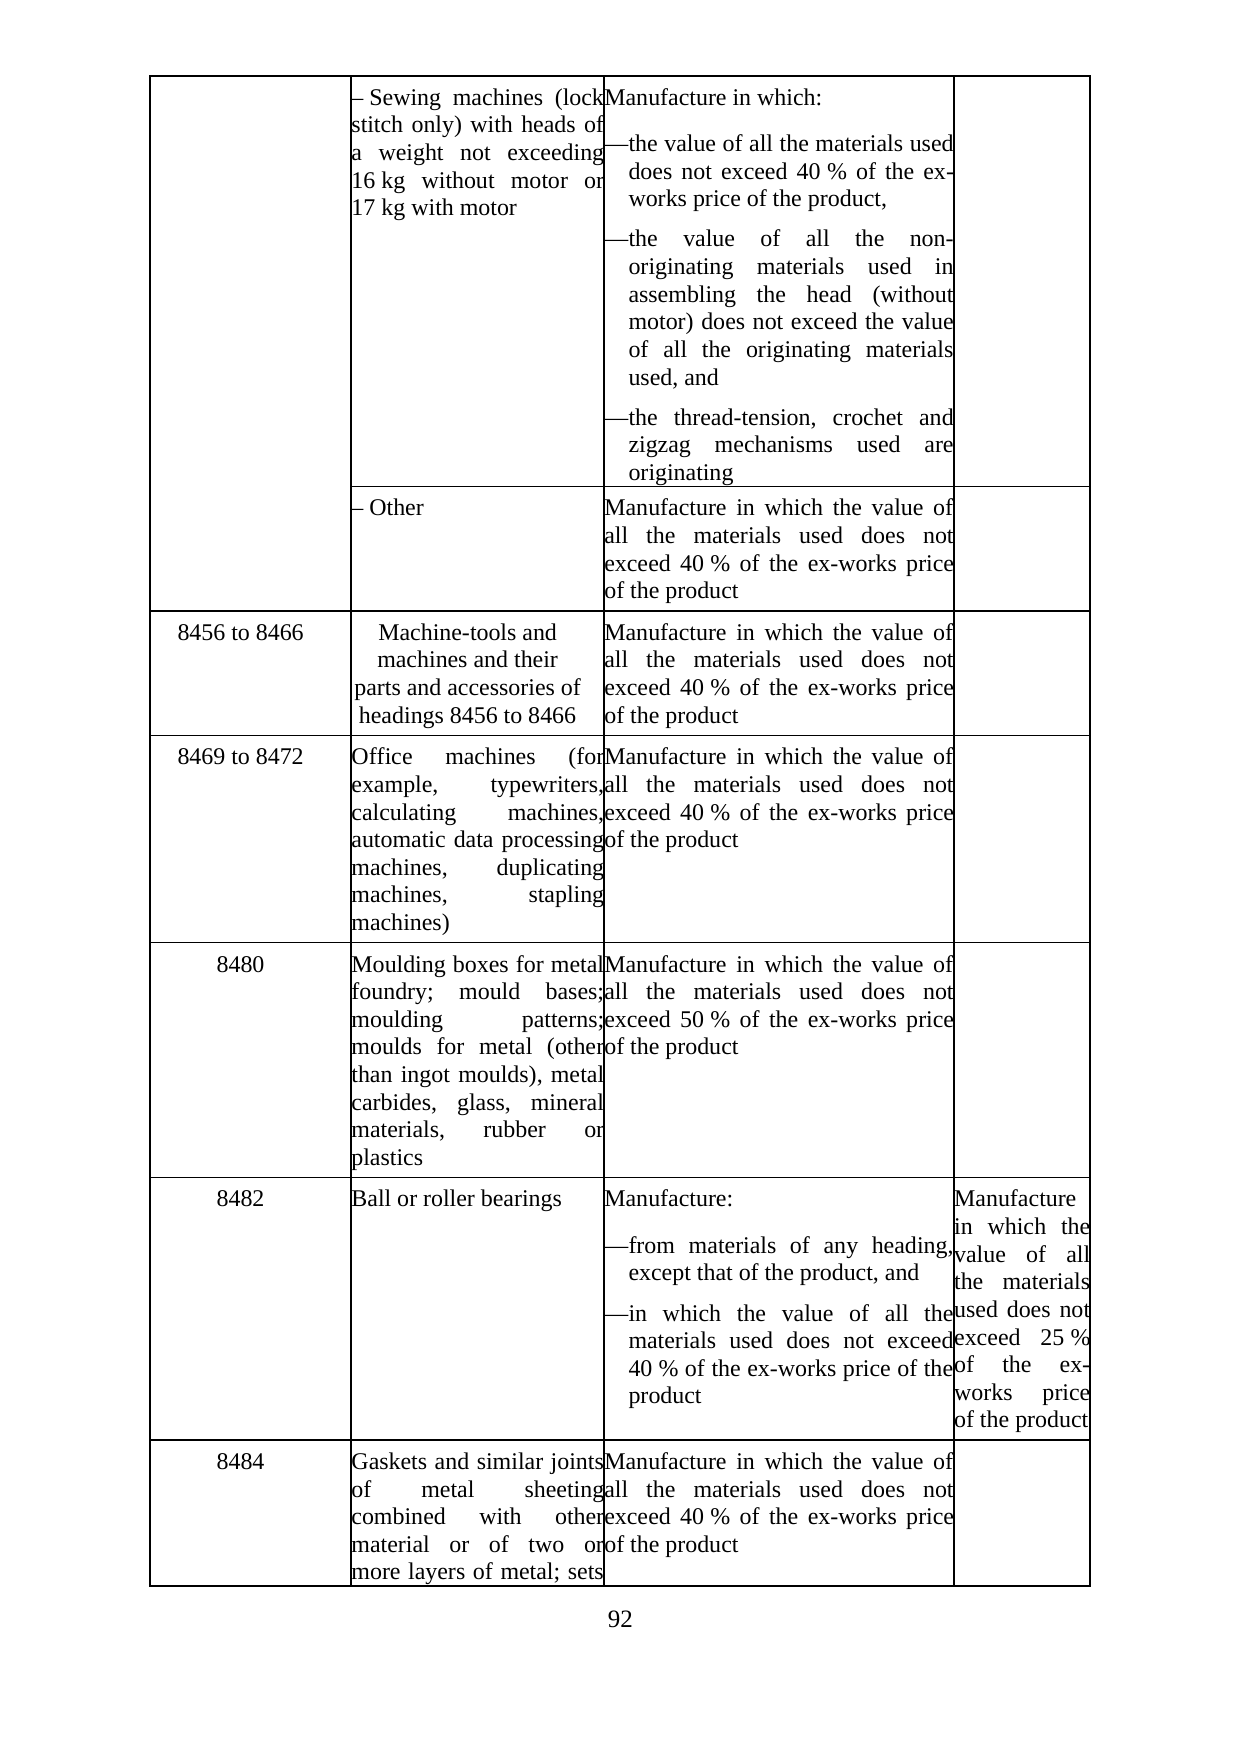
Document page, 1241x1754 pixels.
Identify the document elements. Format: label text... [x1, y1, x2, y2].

table_cell Manufacture in which the value of all the materials used does not exceed 40 % of the ex-works price of the product [605, 612, 953, 734]
table_cell Manufacture in which the value of all the materials used does not exceed 25 % of the ex-works price of the product [955, 1178, 1089, 1439]
table_cell Manufacture: [605, 1178, 953, 1218]
table_cell [605, 1409, 953, 1439]
table_cell Moulding boxes for metal foundry; mould bases; moulding patterns; moulds for metal (other than ingot moulds), metal carbides, glass, mineral materials, rubber or plastics [352, 943, 603, 1177]
table_header from materials of any heading, except that of the product, and [628, 1218, 953, 1286]
table_cell [955, 1441, 1089, 1585]
table_header — [605, 212, 628, 240]
table_cell 8482 [151, 1178, 350, 1439]
table_cell [955, 943, 1089, 1177]
table_cell [955, 77, 1089, 486]
table_header — [605, 146, 628, 212]
table_cell – Other [352, 487, 603, 610]
table_cell Manufacture in which the value of all the materials used does not exceed 40 % of the ex-works price of the product [605, 736, 953, 942]
table_cell 8484 [151, 1441, 350, 1585]
table_header — [605, 390, 628, 419]
table_cell 8469 to 8472 [151, 736, 350, 942]
table_cell [955, 487, 1089, 610]
table_cell Machine-tools and machines and their parts and accessories of headings 8456 to 8466 [352, 612, 603, 734]
table_header the value of all the non-originating materials used in assembling the head (without motor) does not exceed the value of all the originating materials used, and [628, 212, 953, 390]
table_cell Ball or roller bearings [352, 1178, 603, 1439]
table_cell 8456 to 8466 [151, 612, 350, 734]
table_cell Office machines (for example, typewriters, calculating machines, automatic data processing machines, duplicating machines, stapling machines) [352, 736, 603, 942]
table_header — [605, 241, 628, 390]
table_header in which the value of all the materials used does not exceed 40 % of the ex-works price of the product [628, 1286, 953, 1409]
table_cell [955, 612, 1089, 734]
table_header the value of all the materials used does not exceed 40 % of the ex-works price of the product, [628, 117, 953, 212]
table_cell Manufacture in which the value of all the materials used does not exceed 40 % of the ex-works price of the product [605, 487, 953, 610]
table_header — [605, 1316, 628, 1409]
table_cell – Sewing machines (lock stitch only) with heads of a weight not exceeding 16 kg without motor or 17 kg with motor [352, 77, 603, 486]
table_cell Gaskets and similar joints of metal sheeting combined with other material or of two or more layers of metal; sets [352, 1441, 603, 1585]
table_header — [605, 420, 628, 485]
table_cell [151, 77, 350, 610]
table_cell Manufacture in which the value of all the materials used does not exceed 50 % of the ex-works price of the product [605, 943, 953, 1177]
table_header — [605, 117, 628, 145]
table_cell [955, 736, 1089, 942]
table_cell 8480 [151, 943, 350, 1177]
table_header — [605, 1248, 628, 1286]
table_header — [605, 1286, 628, 1315]
table_header — [605, 1218, 628, 1247]
table_cell Manufacture in which: [605, 77, 953, 117]
table_header the thread-tension, crochet and zigzag mechanisms used are originating [628, 390, 953, 485]
table_cell Manufacture in which the value of all the materials used does not exceed 40 % of the ex-works price of the product [605, 1441, 953, 1585]
